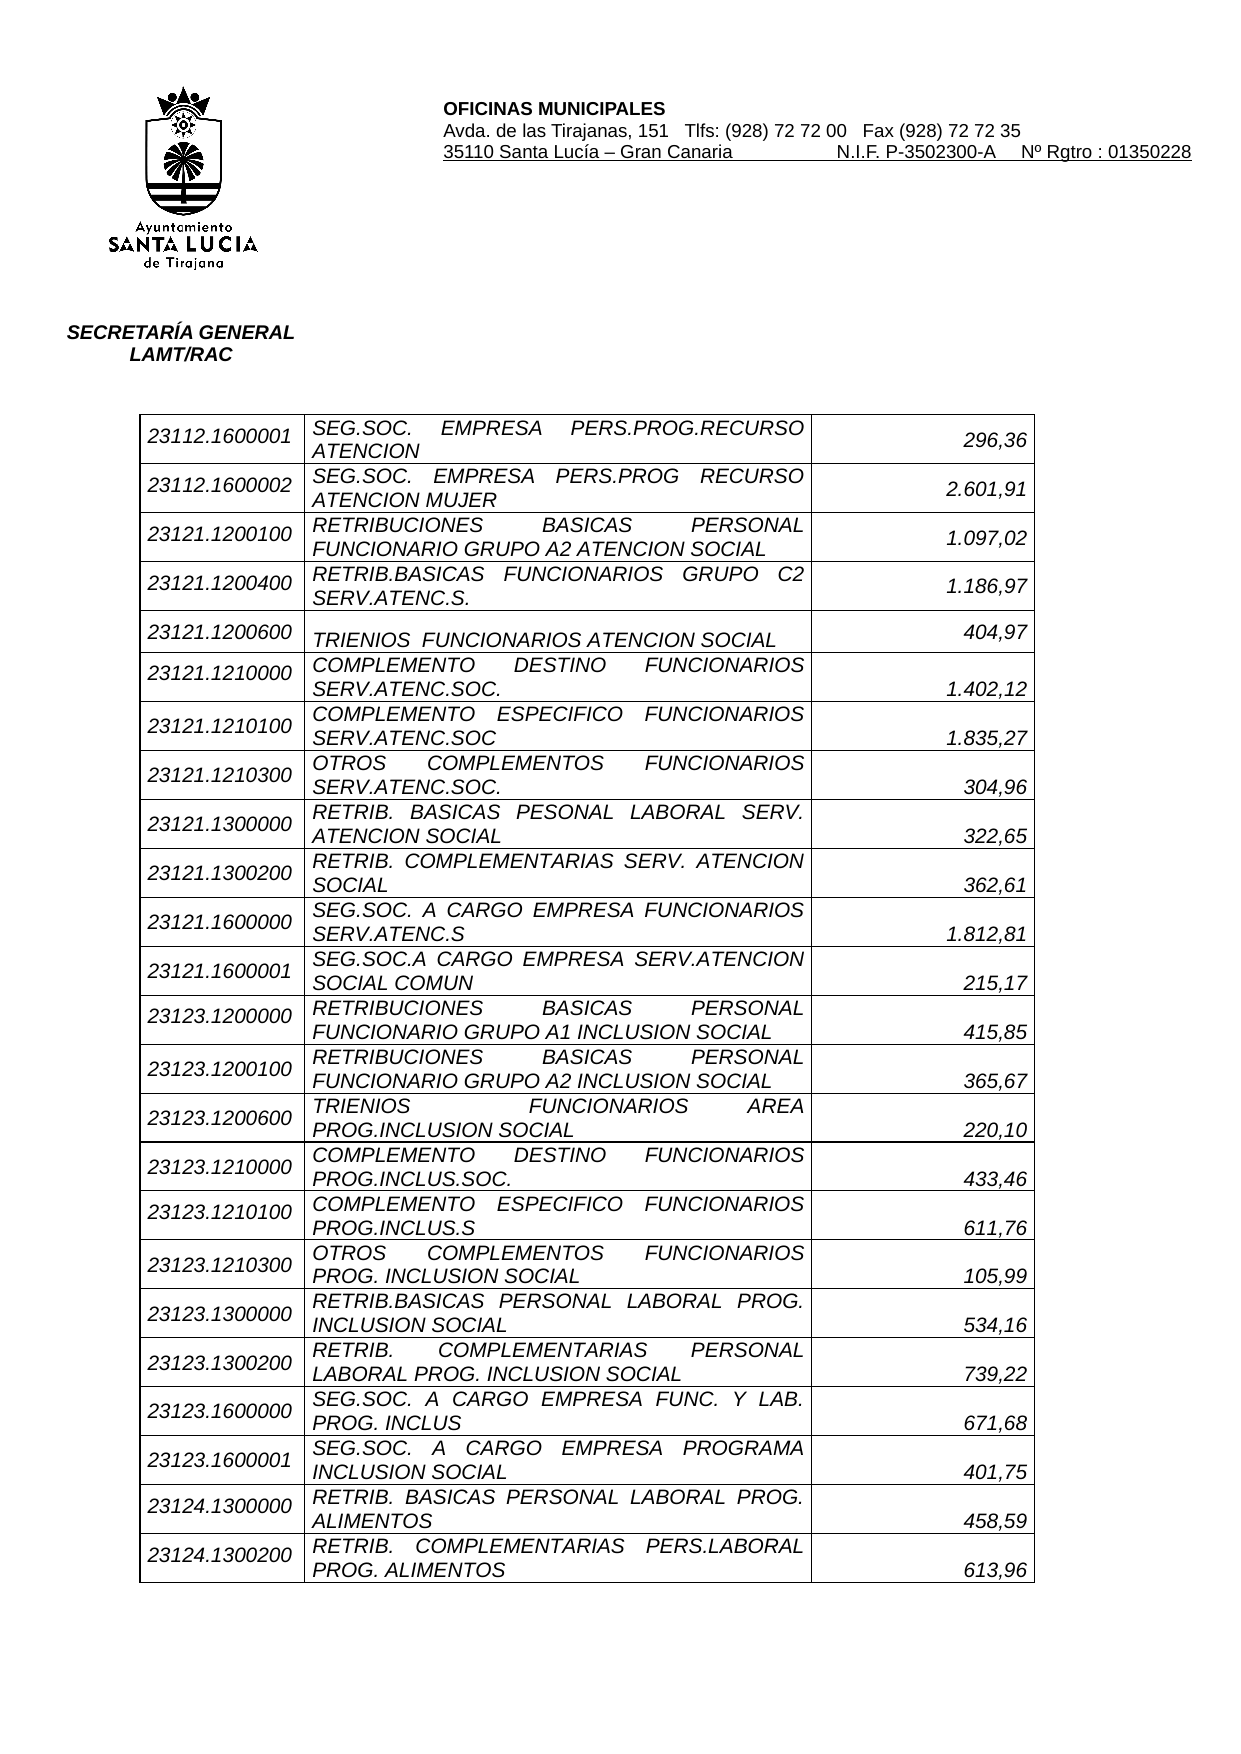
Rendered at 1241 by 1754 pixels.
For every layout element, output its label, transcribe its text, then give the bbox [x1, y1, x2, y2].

table_cell RETRIB. COMPLEMENTARIAS SERV. ATENCION SOCIAL [305, 849, 811, 897]
table_cell 23121.1200600 [141, 611, 304, 652]
table_cell 611,76 [812, 1191, 1034, 1239]
table_cell COMPLEMENTO DESTINO FUNCIONARIOS SERV.ATENC.SOC. [305, 653, 811, 701]
table_cell RETRIB. COMPLEMENTARIAS PERSONAL LABORAL PROG. INCLUSION SOCIAL [305, 1338, 811, 1386]
table_cell OTROS COMPLEMENTOS FUNCIONARIOS PROG. INCLUSION SOCIAL [305, 1240, 811, 1288]
table_cell 613,96 [812, 1534, 1034, 1582]
table_cell 23121.1300000 [141, 800, 304, 848]
table_cell 23123.1210300 [141, 1240, 304, 1288]
table_cell 739,22 [812, 1338, 1034, 1386]
table_cell RETRIB. BASICAS PERSONAL LABORAL PROG. ALIMENTOS [305, 1485, 811, 1533]
table_cell 671,68 [812, 1387, 1034, 1435]
table_cell 23121.1300200 [141, 849, 304, 897]
table_cell SEG.SOC. EMPRESA PERS.PROG RECURSO ATENCION MUJER [305, 464, 811, 512]
table_cell SEG.SOC. A CARGO EMPRESA PROGRAMA INCLUSION SOCIAL [305, 1436, 811, 1484]
table_cell RETRIB.BASICAS FUNCIONARIOS GRUPO C2 SERV.ATENC.S. [305, 562, 811, 610]
table_cell 433,46 [812, 1143, 1034, 1190]
picture [80, 56, 286, 296]
table_cell 304,96 [812, 751, 1034, 799]
table_cell 105,99 [812, 1240, 1034, 1288]
table_cell 23112.1600002 [141, 464, 304, 512]
table_cell 362,61 [812, 849, 1034, 897]
table_cell 1.812,81 [812, 898, 1034, 946]
table_cell 534,16 [812, 1289, 1034, 1337]
table_cell 415,85 [812, 996, 1034, 1043]
table_cell 23121.1200100 [141, 513, 304, 561]
table_cell RETRIB. COMPLEMENTARIAS PERS.LABORAL PROG. ALIMENTOS [305, 1534, 811, 1582]
table_cell SEG.SOC.A CARGO EMPRESA SERV.ATENCION SOCIAL COMUN [305, 947, 811, 994]
table_cell RETRIBUCIONES BASICAS PERSONAL FUNCIONARIO GRUPO A2 ATENCION SOCIAL [305, 513, 811, 561]
table_cell 1.097,02 [812, 513, 1034, 561]
table_cell RETRIBUCIONES BASICAS PERSONAL FUNCIONARIO GRUPO A1 INCLUSION SOCIAL [305, 996, 811, 1043]
table_cell 23121.1600000 [141, 898, 304, 946]
table_cell 23123.1300000 [141, 1289, 304, 1337]
table_cell 404,97 [812, 611, 1034, 652]
table_cell 215,17 [812, 947, 1034, 994]
table_cell 401,75 [812, 1436, 1034, 1484]
table_cell 23123.1210100 [141, 1191, 304, 1239]
table_cell 2.601,91 [812, 464, 1034, 512]
table_cell 23121.1210300 [141, 751, 304, 799]
table_cell 322,65 [812, 800, 1034, 848]
table_cell 458,59 [812, 1485, 1034, 1533]
table_cell 296,36 [812, 415, 1034, 463]
table_cell 23121.1600001 [141, 947, 304, 994]
table_cell TRIENIOS FUNCIONARIOS ATENCION SOCIAL [305, 611, 811, 652]
table_cell 23121.1210100 [141, 702, 304, 750]
table_cell 365,67 [812, 1045, 1034, 1092]
table_cell 1.186,97 [812, 562, 1034, 610]
table_cell 1.835,27 [812, 702, 1034, 750]
table_cell SEG.SOC. EMPRESA PERS.PROG.RECURSO ATENCION [305, 415, 811, 463]
table_cell TRIENIOS FUNCIONARIOS AREA PROG.INCLUSION SOCIAL [305, 1094, 811, 1141]
table_cell 23123.1600000 [141, 1387, 304, 1435]
table_cell 23123.1200600 [141, 1094, 304, 1141]
table_cell SEG.SOC. A CARGO EMPRESA FUNC. Y LAB. PROG. INCLUS [305, 1387, 811, 1435]
table_cell 23124.1300000 [141, 1485, 304, 1533]
table_cell RETRIBUCIONES BASICAS PERSONAL FUNCIONARIO GRUPO A2 INCLUSION SOCIAL [305, 1045, 811, 1092]
table_cell 23121.1210000 [141, 653, 304, 701]
table_cell RETRIB. BASICAS PESONAL LABORAL SERV. ATENCION SOCIAL [305, 800, 811, 848]
table_cell 23112.1600001 [141, 415, 304, 463]
table_cell 220,10 [812, 1094, 1034, 1141]
table_cell RETRIB.BASICAS PERSONAL LABORAL PROG. INCLUSION SOCIAL [305, 1289, 811, 1337]
table_cell 23123.1200100 [141, 1045, 304, 1092]
table_cell SEG.SOC. A CARGO EMPRESA FUNCIONARIOS SERV.ATENC.S [305, 898, 811, 946]
table_cell OTROS COMPLEMENTOS FUNCIONARIOS SERV.ATENC.SOC. [305, 751, 811, 799]
table_cell 23123.1600001 [141, 1436, 304, 1484]
table_cell 23123.1200000 [141, 996, 304, 1043]
table_cell 23123.1210000 [141, 1143, 304, 1190]
table_cell 1.402,12 [812, 653, 1034, 701]
table_cell COMPLEMENTO ESPECIFICO FUNCIONARIOS SERV.ATENC.SOC [305, 702, 811, 750]
table_cell 23124.1300200 [141, 1534, 304, 1582]
table_cell COMPLEMENTO ESPECIFICO FUNCIONARIOS PROG.INCLUS.S [305, 1191, 811, 1239]
table_cell 23121.1200400 [141, 562, 304, 610]
table_cell 23123.1300200 [141, 1338, 304, 1386]
table_cell COMPLEMENTO DESTINO FUNCIONARIOS PROG.INCLUS.SOC. [305, 1143, 811, 1190]
